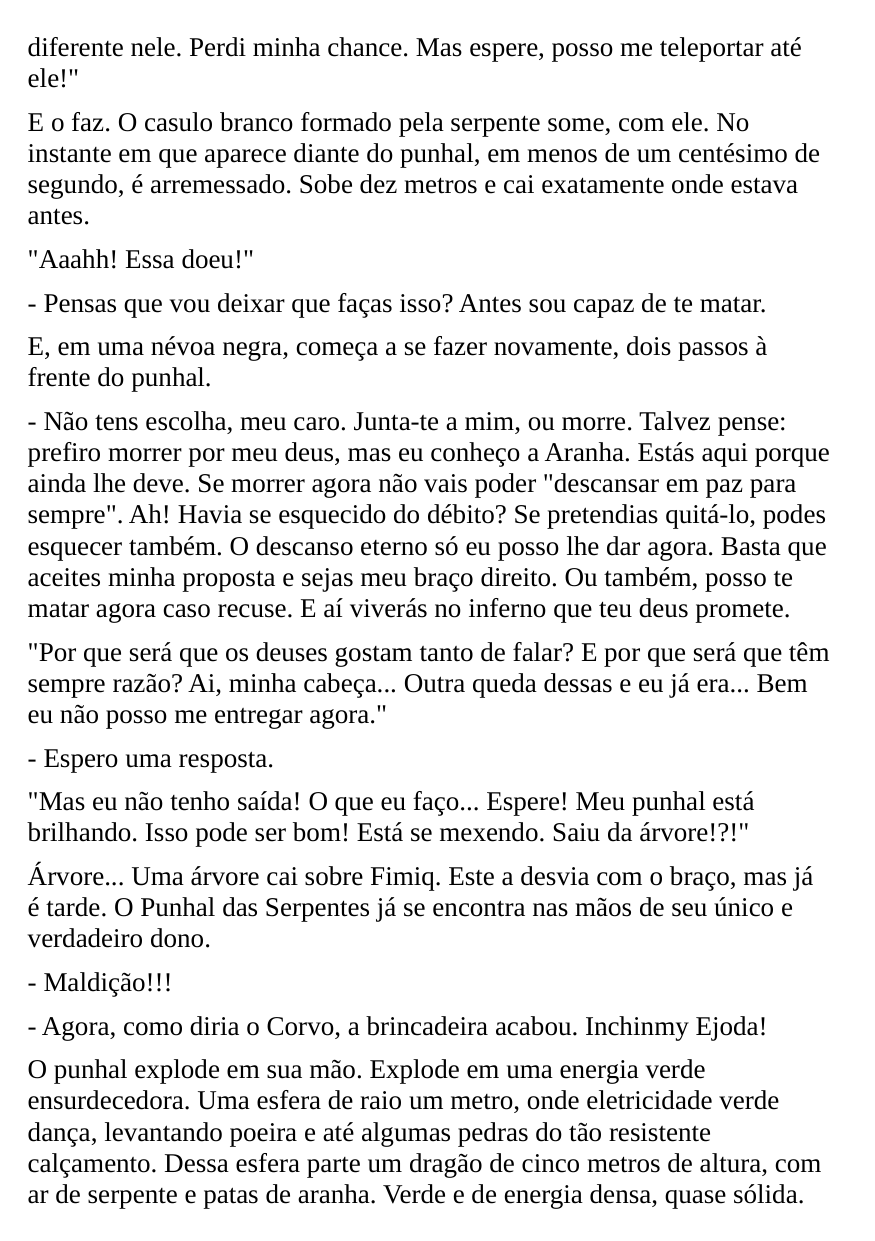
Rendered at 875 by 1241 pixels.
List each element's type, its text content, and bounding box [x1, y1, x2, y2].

text - Agora, como diria o Corvo, a brincadeira acabou. Inchinmy Ejoda! [27, 1010, 832, 1041]
text Árvore... Uma árvore cai sobre Fimiq. Este a desvia com o braço, mas já é tarde. O Punhal das Serpentes já se encontra nas mãos de seu único e verdadeiro dono. [27, 860, 832, 953]
text - Não tens escolha, meu caro. Junta-te a mim, ou morre. Talvez pense: prefiro morrer por meu deus, mas eu conheço a Aranha. Estás aqui porque ainda lhe deve. Se morrer agora não vais poder "descansar em paz para sempre". Ah! Havia se esquecido do débito? Se pretendias quitá-lo, podes esquecer também. O descanso eterno só eu posso lhe dar agora. Basta que aceites minha proposta e sejas meu braço direito. Ou também, posso te matar agora caso recuse. E aí viverás no inferno que teu deus promete. [27, 405, 832, 623]
text - Pensas que vou deixar que faças isso? Antes sou capaz de te matar. [27, 287, 832, 318]
text E o faz. O casulo branco formado pela serpente some, com ele. No instante em que aparece diante do punhal, em menos de um centésimo de segundo, é arremessado. Sobe dez metros e cai exatamente onde estava antes. [27, 106, 832, 231]
text diferente nele. Perdi minha chance. Mas espere, posso me teleportar até ele!" [27, 31, 832, 93]
text O punhal explode em sua mão. Explode em uma energia verde ensurdecedora. Uma esfera de raio um metro, onde eletricidade verde dança, levantando poeira e até algumas pedras do tão resistente calçamento. Dessa esfera parte um dragão de cinco metros de altura, com ar de serpente e patas de aranha. Verde e de energia densa, quase sólida. [27, 1053, 832, 1209]
text "Por que será que os deuses gostam tanto de falar? E por que será que têm sempre razão? Ai, minha cabeça... Outra queda dessas e eu já era... Bem eu não posso me entregar agora." [27, 636, 832, 729]
text E, em uma névoa negra, começa a se fazer novamente, dois passos à frente do punhal. [27, 330, 832, 393]
text "Aaahh! Essa doeu!" [27, 243, 832, 274]
text - Maldição!!! [27, 966, 832, 997]
text - Espero uma resposta. [27, 742, 832, 773]
text "Mas eu não tenho saída! O que eu faço... Espere! Meu punhal está brilhando. Isso pode ser bom! Está se mexendo. Saiu da árvore!?!" [27, 785, 832, 848]
